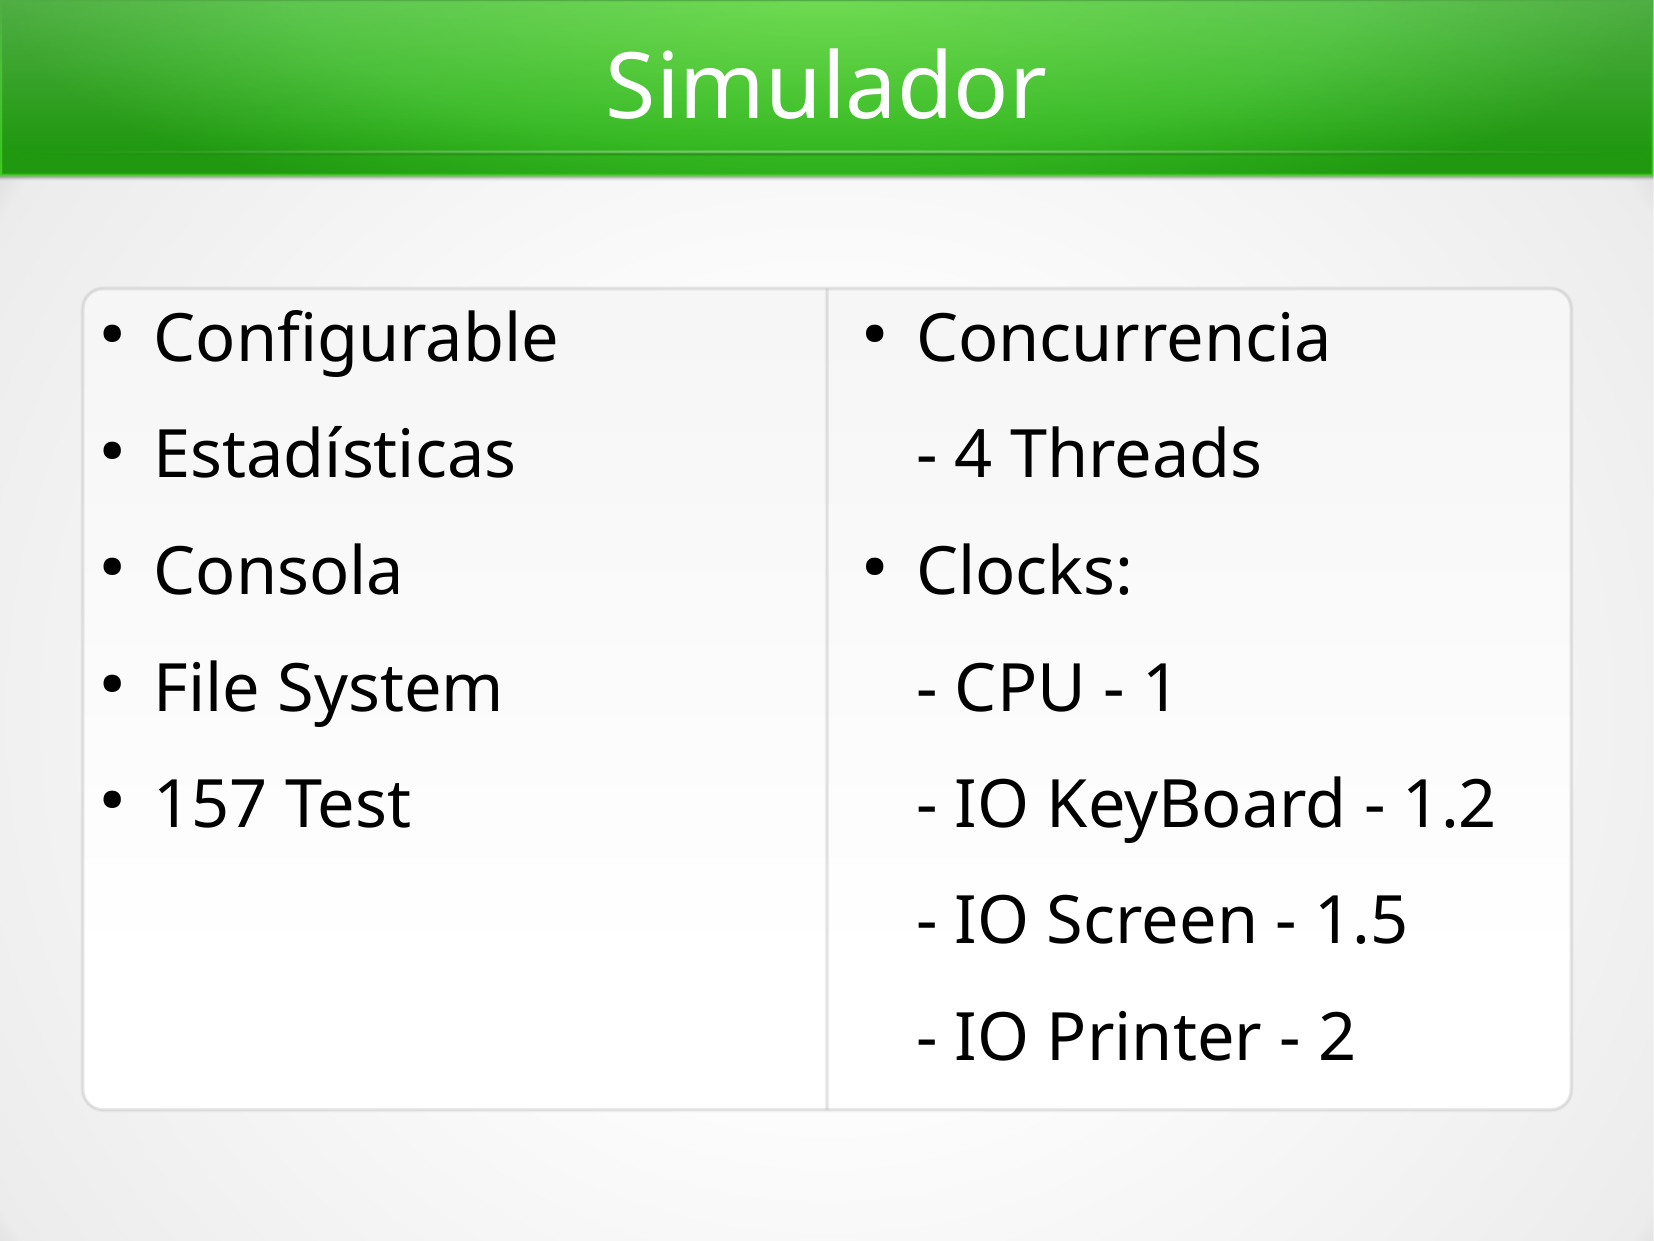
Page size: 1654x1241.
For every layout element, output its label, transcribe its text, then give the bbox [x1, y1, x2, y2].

list Concurrencia - 4 Threads Clocks: - CPU - 1 - IO KeyBoard - 1.2 - IO Screen - 1.5 - IO Printer - 2 [845, 290, 1572, 1111]
title Simulador [82, 11, 1571, 154]
picture [0, 0, 1654, 1241]
list Configurable Estadísticas Consola File System 157 Test [82, 290, 809, 1111]
